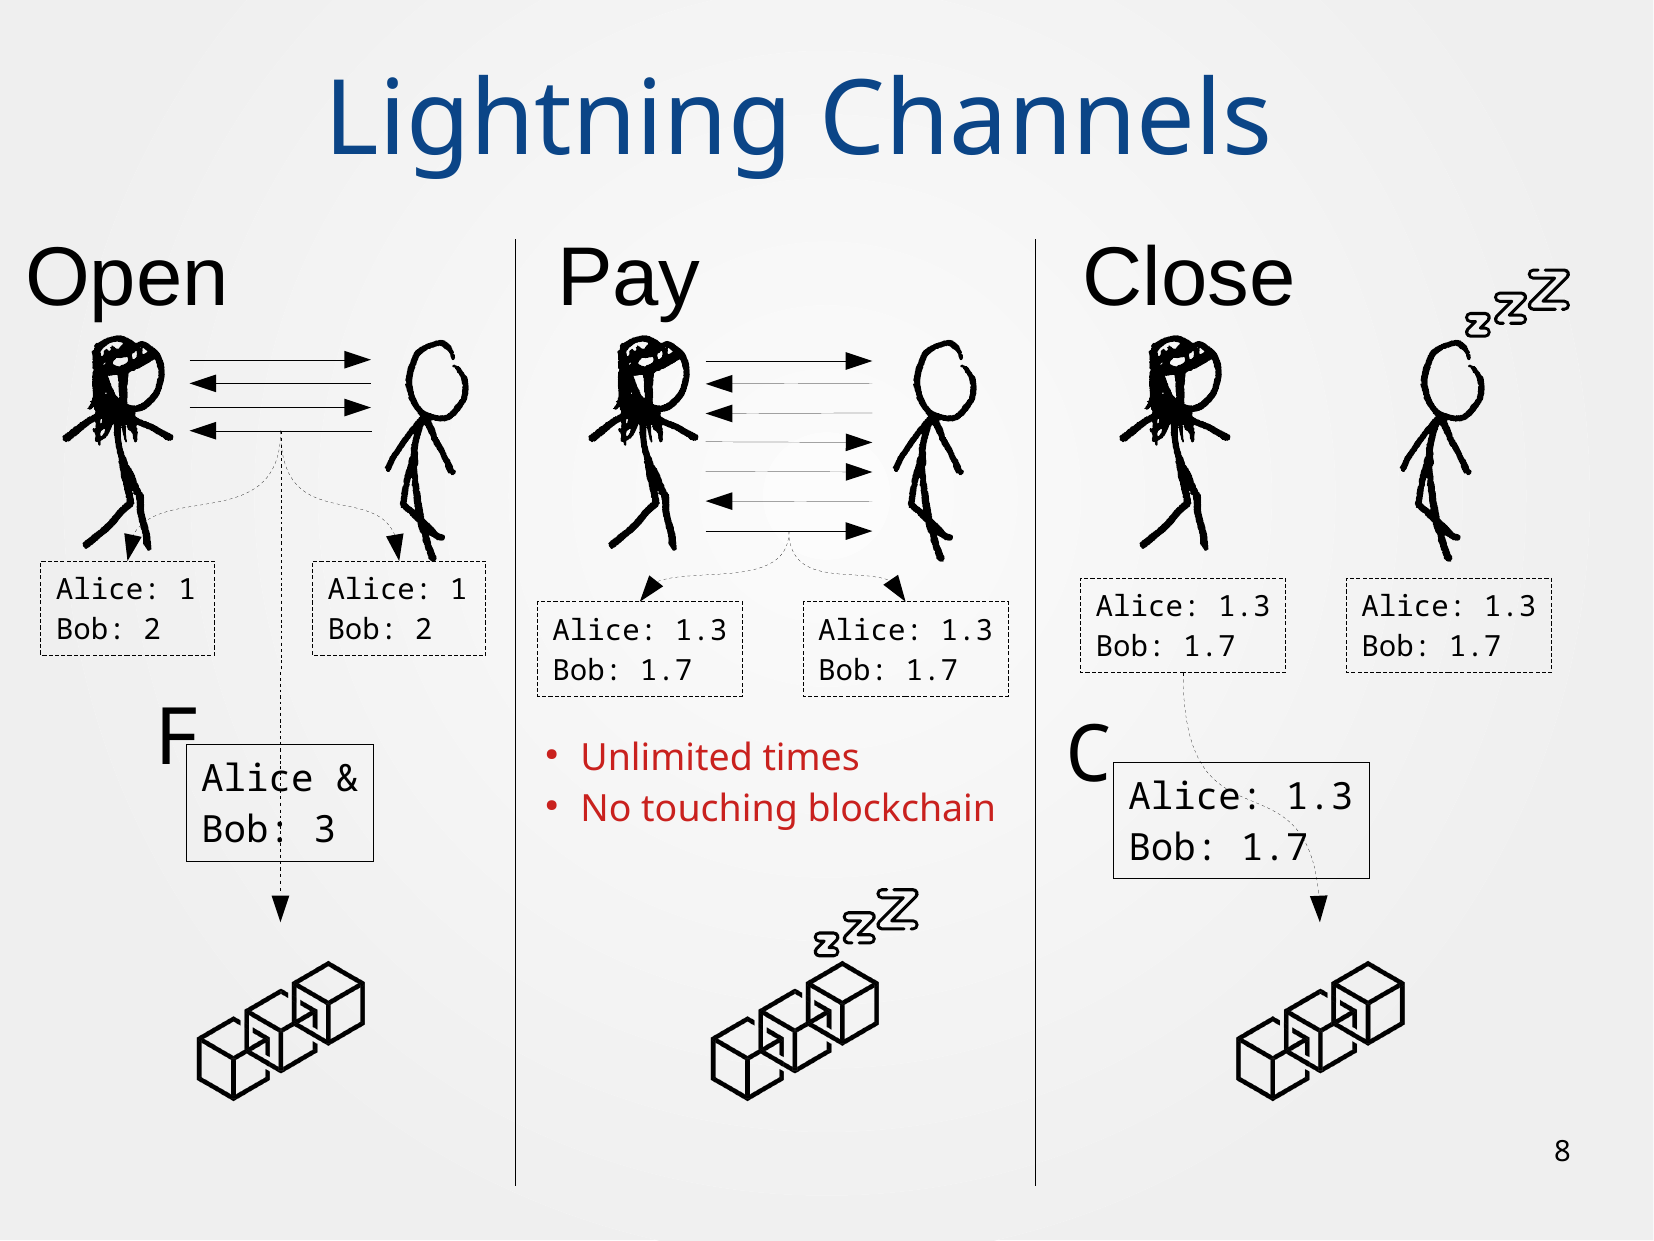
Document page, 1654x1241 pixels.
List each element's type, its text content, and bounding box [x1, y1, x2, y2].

picture [1397, 250, 1570, 564]
text_box F [140, 672, 189, 780]
picture [890, 337, 979, 564]
picture [382, 337, 471, 561]
text_box Unlimited times No touching blockchain [530, 722, 1021, 869]
text_box Alice: 1.3 Bob: 1.7 [1113, 762, 1370, 864]
picture [587, 335, 700, 551]
picture [644, 870, 945, 1140]
title Lightning Channels [324, 0, 1329, 236]
text_box Alice & Bob: 3 [186, 744, 374, 847]
text_box Pay [542, 236, 980, 335]
picture [61, 335, 175, 551]
text_box Alice: 1 Bob: 2 [312, 561, 486, 645]
text_box Alice: 1 Bob: 2 [40, 561, 215, 645]
text_box Alice: 1.3 Bob: 1.7 [1080, 578, 1286, 662]
text_box Alice: 1.3 Bob: 1.7 [537, 601, 743, 686]
picture [130, 922, 431, 1140]
text_box Alice: 1.3 Bob: 1.7 [1346, 578, 1552, 662]
picture [1118, 335, 1232, 551]
text_box Alice: 1.3 Bob: 1.7 [803, 601, 1009, 686]
text_box C [1050, 689, 1098, 797]
picture [1169, 922, 1471, 1140]
text_box Close [1067, 222, 1358, 335]
text_box Open [10, 222, 246, 335]
